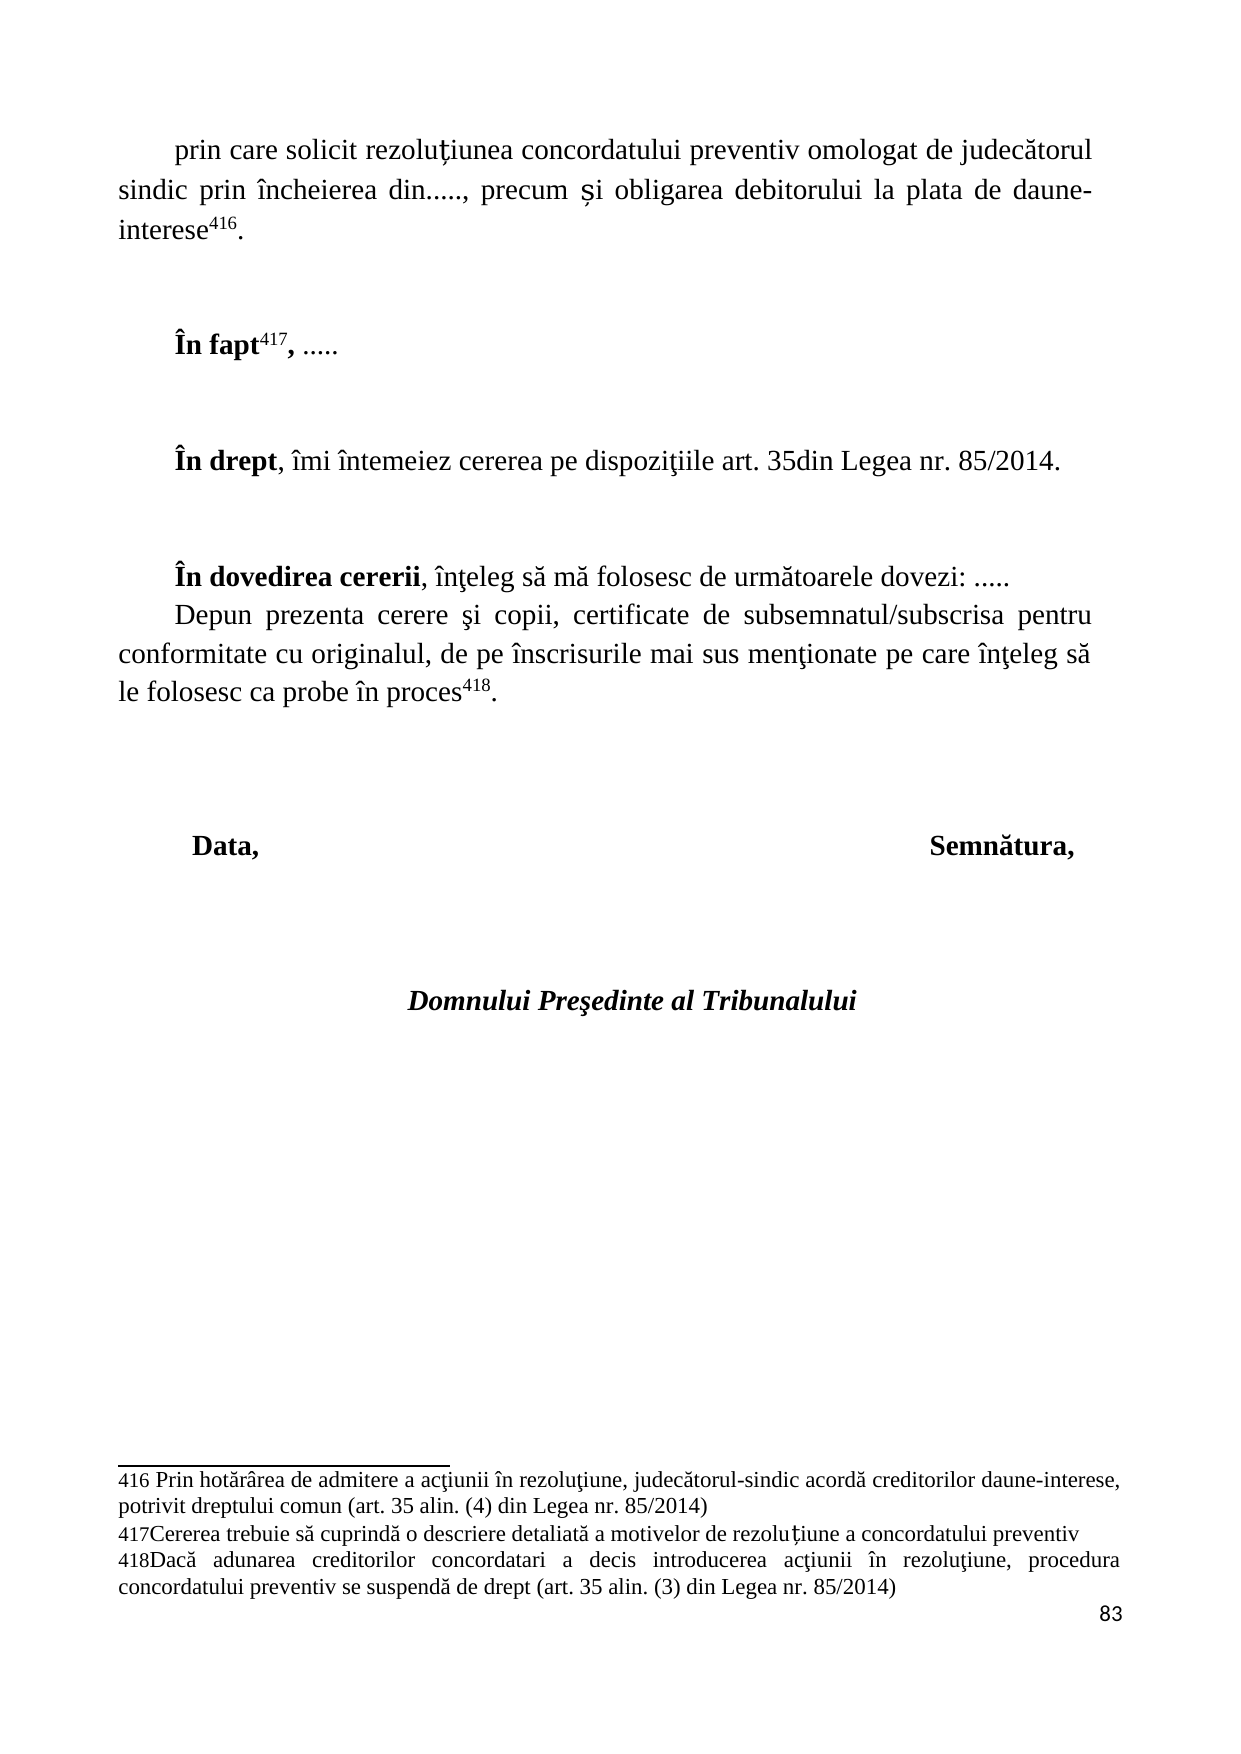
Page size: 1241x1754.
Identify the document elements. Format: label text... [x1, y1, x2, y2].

text În fapt, ..... [118, 327, 1093, 361]
text Data, Semnătura, [118, 828, 1093, 862]
text Depun prezenta cerere şi copii, certificate de subsemnatul/subscrisa pentru conformitate cu originalul, de pe înscrisurile mai sus menţionate pe care înţeleg să le folosesc ca probe în proces. [118, 597, 1093, 708]
text Dacă adunarea creditorilor concordatari a decis introducerea acţiunii în rezoluţiune, procedura concordatului preventiv se suspendă de drept (art. 35 alin. (3) din Legea nr. 85/2014) [118, 1546, 1122, 1599]
text În dovedirea cererii, înţeleg să mă folosesc de următoarele dovezi: ..... [118, 559, 1093, 592]
text În drept, îmi întemeiez cererea pe dispoziţiile art. 35din Legea nr. 85/2014. [118, 443, 1093, 477]
text Prin hotărârea de admitere a acţiunii în rezoluţiune, judecătorul-sindic acordă creditorilor daune-interese, potrivit dreptului comun (art. 35 alin. (4) din Legea nr. 85/2014) [118, 1466, 1122, 1519]
text Cererea trebuie să cuprindă o descriere detaliată a motivelor de rezoluțiune a concordatului preventiv [118, 1519, 1122, 1546]
text prin care solicit rezoluțiunea concordatului preventiv omologat de judecătorul sindic prin încheierea din....., precum și obligarea debitorului la plata de daune-interese. [118, 131, 1093, 245]
text Domnului Preşedinte al Tribunalului [118, 983, 1093, 1016]
